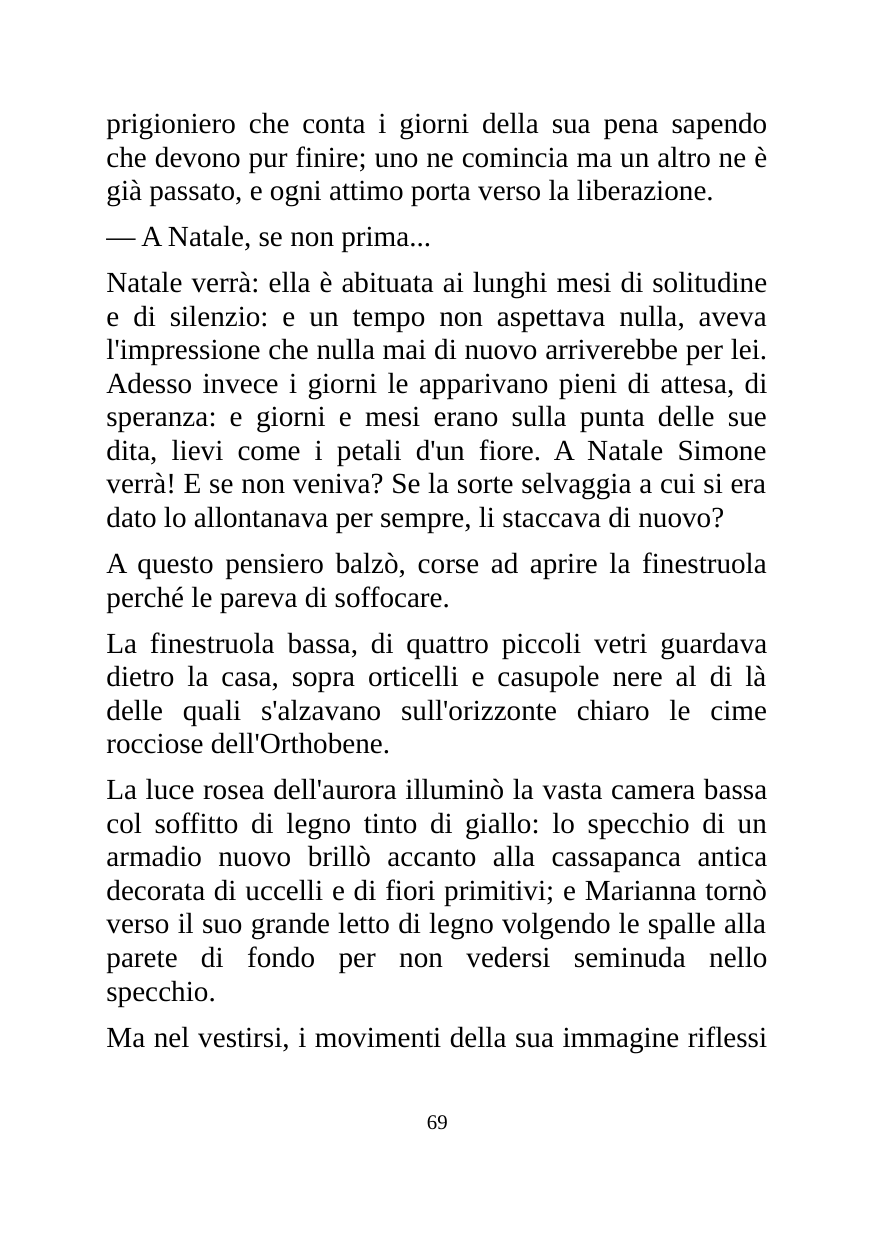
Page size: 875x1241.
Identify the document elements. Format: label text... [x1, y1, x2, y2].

text A questo pensiero balzò, corse ad aprire la finestruola perché le pareva di soffocare. [106, 546, 768, 613]
text La finestruola bassa, di quattro piccoli vetri guardava dietro la casa, sopra orticelli e casupole nere al di là delle quali s'alzavano sull'orizzonte chiaro le cime rocciose dell'Orthobene. [106, 626, 768, 760]
text prigioniero che conta i giorni della sua pena sapendo che devono pur finire; uno ne comincia ma un altro ne è già passato, e ogni attimo porta verso la liberazione. [106, 106, 768, 207]
text — A Natale, se non prima... [106, 219, 768, 253]
text Ma nel vestirsi, i movimenti della sua immagine riflessi [106, 1020, 768, 1053]
text Natale verrà: ella è abituata ai lunghi mesi di solitudine e di silenzio: e un tempo non aspettava nulla, aveva l'impressione che nulla mai di nuovo arriverebbe per lei. Adesso invece i giorni le apparivano pieni di attesa, di speranza: e giorni e mesi erano sulla punta delle sue dita, lievi come i petali d'un fiore. A Natale Simone verrà! E se non veniva? Se la sorte selvaggia a cui si era dato lo allontanava per sempre, li staccava di nuovo? [106, 265, 768, 534]
text La luce rosea dell'aurora illuminò la vasta camera bassa col soffitto di legno tinto di giallo: lo specchio di un armadio nuovo brillò accanto alla cassapanca antica decorata di uccelli e di fiori primitivi; e Marianna tornò verso il suo grande letto di legno volgendo le spalle alla parete di fondo per non vedersi seminuda nello specchio. [106, 772, 768, 1007]
